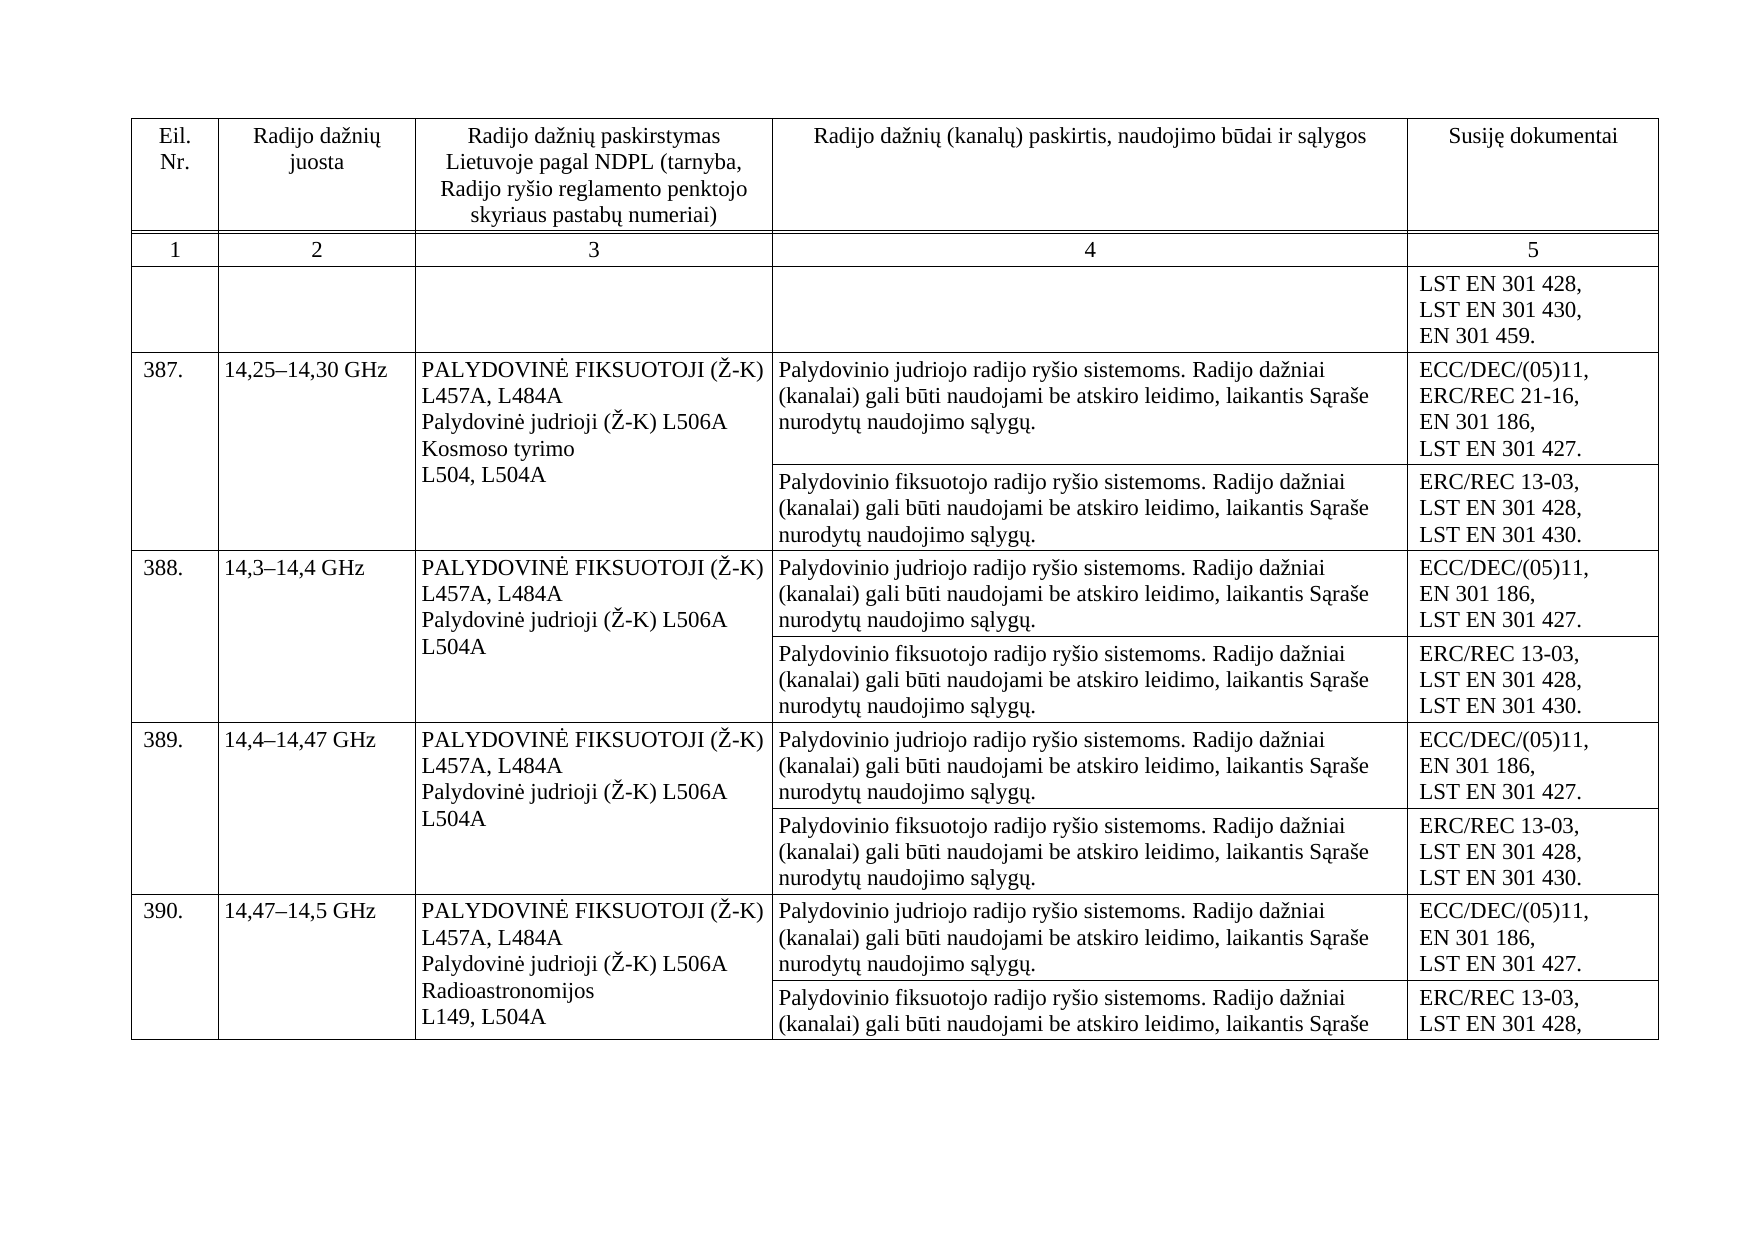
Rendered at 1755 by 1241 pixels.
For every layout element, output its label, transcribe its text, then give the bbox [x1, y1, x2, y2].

table_cell 14,25–14,30 GHz [219, 353, 415, 550]
table_cell ECC/DEC/(05)11, EN 301 186, LST EN 301 427. [1408, 551, 1658, 636]
table_cell ECC/DEC/(05)11, ERC/REC 21-16, EN 301 186, LST EN 301 427. [1408, 353, 1658, 464]
table_cell ERC/REC 13-03, LST EN 301 428, LST EN 301 430. [1408, 637, 1658, 722]
table_cell [416, 267, 772, 352]
table_cell 5 [1408, 234, 1658, 266]
table_cell 1 [132, 234, 218, 266]
table_cell ECC/DEC/(05)11, EN 301 186, LST EN 301 427. [1408, 723, 1658, 808]
table_cell ERC/REC 13-03, LST EN 301 428, LST EN 301 430. [1408, 465, 1658, 550]
table_cell Palydovinio fiksuotojo radijo ryšio sistemoms. Radijo dažniai (kanalai) gali būti naudojami be atskiro leidimo, laikantis Sąraše nurodytų naudojimo sąlygų. [773, 465, 1407, 550]
table_cell PALYDOVINĖ FIKSUOTOJI (Ž-K) L457A, L484A Palydovinė judrioji (Ž-K) L506A L504A [416, 551, 772, 722]
table_cell [219, 267, 415, 352]
table_header Radijo dažnių paskirstymas Lietuvoje pagal NDPL (tarnyba, Radijo ryšio reglamento penktojo skyriaus pastabų numeriai) [416, 119, 772, 230]
table_cell 14,4–14,47 GHz [219, 723, 415, 894]
table_cell Palydovinio fiksuotojo radijo ryšio sistemoms. Radijo dažniai (kanalai) gali būti naudojami be atskiro leidimo, laikantis Sąraše [773, 981, 1407, 1039]
table_cell ERC/REC 13-03, LST EN 301 428, [1408, 981, 1658, 1039]
table_cell Palydovinio judriojo radijo ryšio sistemoms. Radijo dažniai (kanalai) gali būti naudojami be atskiro leidimo, laikantis Sąraše nurodytų naudojimo sąlygų. [773, 353, 1407, 464]
table_cell Palydovinio fiksuotojo radijo ryšio sistemoms. Radijo dažniai (kanalai) gali būti naudojami be atskiro leidimo, laikantis Sąraše nurodytų naudojimo sąlygų. [773, 637, 1407, 722]
table_cell 4 [773, 234, 1407, 266]
table_cell 14,3–14,4 GHz [219, 551, 415, 722]
table_cell PALYDOVINĖ FIKSUOTOJI (Ž-K) L457A, L484A Palydovinė judrioji (Ž-K) L506A Kosmoso tyrimo L504, L504A [416, 353, 772, 550]
table_cell 3 [416, 234, 772, 266]
table_header Radijo dažnių juosta [219, 119, 415, 230]
table_cell 387. [132, 353, 218, 550]
table_header Radijo dažnių (kanalų) paskirtis, naudojimo būdai ir sąlygos [773, 119, 1407, 230]
table_cell 389. [132, 723, 218, 894]
table_cell Palydovinio judriojo radijo ryšio sistemoms. Radijo dažniai (kanalai) gali būti naudojami be atskiro leidimo, laikantis Sąraše nurodytų naudojimo sąlygų. [773, 895, 1407, 979]
table_cell Palydovinio judriojo radijo ryšio sistemoms. Radijo dažniai (kanalai) gali būti naudojami be atskiro leidimo, laikantis Sąraše nurodytų naudojimo sąlygų. [773, 723, 1407, 808]
table_cell [132, 267, 218, 352]
table_header Eil. Nr. [132, 119, 218, 230]
table_cell ECC/DEC/(05)11, EN 301 186, LST EN 301 427. [1408, 895, 1658, 979]
table_cell 388. [132, 551, 218, 722]
table_cell 2 [219, 234, 415, 266]
table_cell Palydovinio fiksuotojo radijo ryšio sistemoms. Radijo dažniai (kanalai) gali būti naudojami be atskiro leidimo, laikantis Sąraše nurodytų naudojimo sąlygų. [773, 809, 1407, 894]
table_cell PALYDOVINĖ FIKSUOTOJI (Ž-K) L457A, L484A Palydovinė judrioji (Ž-K) L506A L504A [416, 723, 772, 894]
table_cell ERC/REC 13-03, LST EN 301 428, LST EN 301 430. [1408, 809, 1658, 894]
table_cell 14,47–14,5 GHz [219, 895, 415, 1039]
table_cell [773, 267, 1407, 352]
table_header Susiję dokumentai [1408, 119, 1658, 230]
table_cell Palydovinio judriojo radijo ryšio sistemoms. Radijo dažniai (kanalai) gali būti naudojami be atskiro leidimo, laikantis Sąraše nurodytų naudojimo sąlygų. [773, 551, 1407, 636]
table_cell 390. [132, 895, 218, 1039]
table_cell LST EN 301 428, LST EN 301 430, EN 301 459. [1408, 267, 1658, 352]
table_cell PALYDOVINĖ FIKSUOTOJI (Ž-K) L457A, L484A Palydovinė judrioji (Ž-K) L506A Radioastronomijos L149, L504A [416, 895, 772, 1039]
